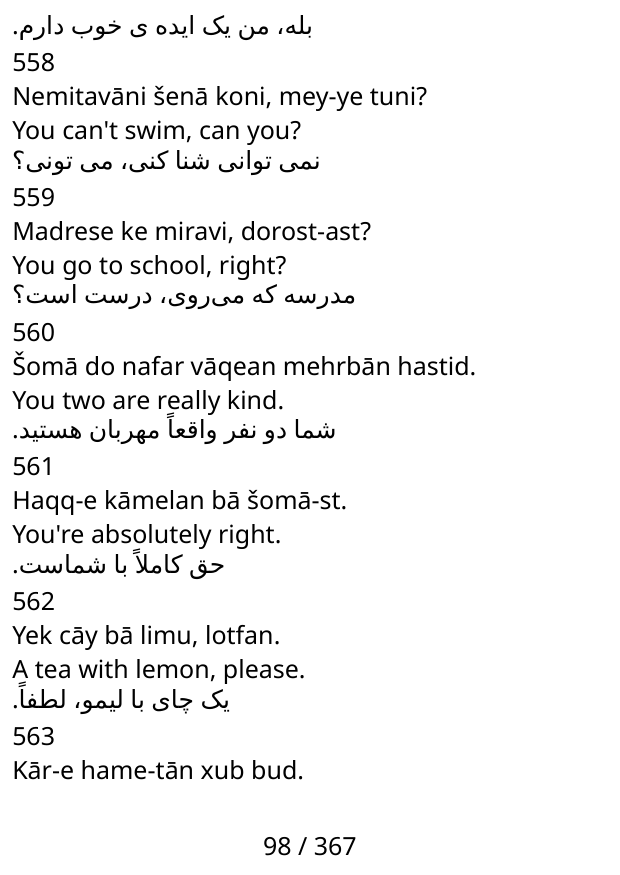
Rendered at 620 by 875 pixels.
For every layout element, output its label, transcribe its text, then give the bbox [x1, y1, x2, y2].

text A tea with lemon, please. [12, 652, 607, 686]
text شما دو نفر واقعاً مهربان هستید. [12, 416, 607, 449]
text You can't swim, can you? [12, 113, 607, 147]
text 562 [12, 584, 607, 618]
text 561 [12, 449, 607, 483]
text حق کاملاً با شماست. [12, 551, 607, 584]
text Madrese ke mi‌ravi, dorost-ast? [12, 213, 607, 247]
text Kār-e hame‌-tān xub bud. [12, 753, 607, 787]
text Šomā do nafar vāqean mehrbān hastid. [12, 348, 607, 382]
text Nemi‌tavāni šenā koni, mey-ye tuni? [12, 79, 607, 113]
text Haqq-e kāmelan bā šomā-st. [12, 483, 607, 517]
text Yek cāy bā limu, lotfan. [12, 618, 607, 652]
text 558 [12, 44, 607, 79]
text 560 [12, 314, 607, 348]
text You two are really kind. [12, 382, 607, 416]
text You go to school, right? [12, 247, 607, 282]
text مدرسه که می‌روی، درست است؟ [12, 282, 607, 314]
text 559 [12, 179, 607, 213]
text یک چای با لیمو، لطفاً. [12, 686, 607, 718]
text You're absolutely right. [12, 517, 607, 551]
text نمی توانی شنا کنی، می تونی؟ [12, 147, 607, 179]
text بله، من یک ایده ی خوب دارم. [12, 12, 607, 44]
text 563 [12, 718, 607, 753]
